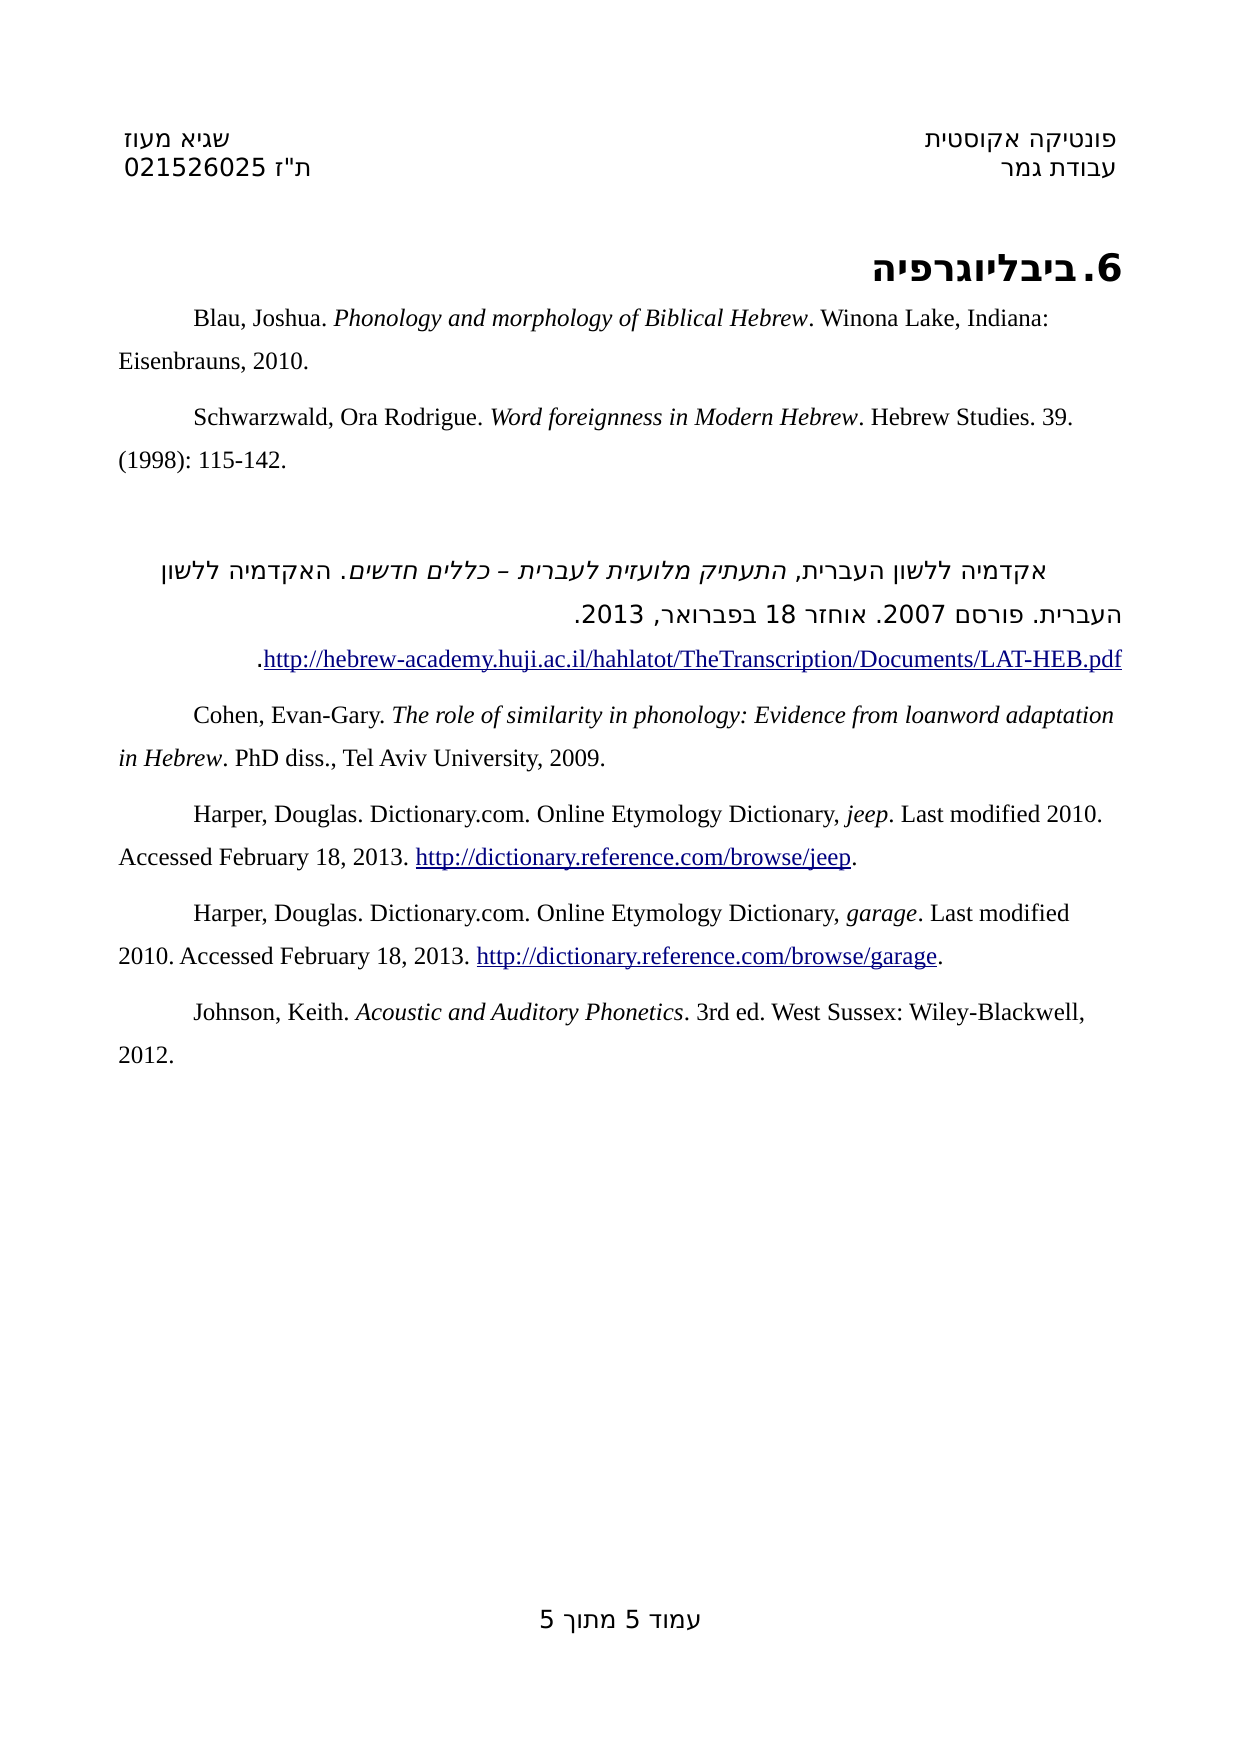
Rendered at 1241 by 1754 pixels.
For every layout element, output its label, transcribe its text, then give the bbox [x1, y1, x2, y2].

subtitle ביבליוגרפיה [118, 247, 1122, 291]
text Johnson, Keith. Acoustic and Auditory Phonetics. 3rd ed. West Sussex: Wiley-Blackwell, 2012. [118, 997, 1122, 1068]
text Harper, Douglas. Dictionary.com. Online Etymology Dictionary, garage. Last modified 2010. Accessed February 18, 2013. http://dictionary.reference.com/browse/garage. [118, 898, 1122, 970]
text אקדמיה ללשון העברית, התעתיק מלועזית לעברית – כללים חדשים. האקדמיה ללשון העברית. פורסם 2007. אוחזר 18 בפברואר, 2013. http://hebrew-academy.huji.ac.il/hahlatot/TheTranscription/Documents/LAT-HEB.pdf. [118, 556, 1122, 673]
text Schwarzwald, Ora Rodrigue. Word foreignness in Modern Hebrew. Hebrew Studies. 39. (1998): 115-142. [118, 402, 1122, 474]
text Blau, Joshua. Phonology and morphology of Biblical Hebrew. Winona Lake, Indiana: Eisenbrauns, 2010. [118, 303, 1122, 375]
text Harper, Douglas. Dictionary.com. Online Etymology Dictionary, jeep. Last modified 2010. Accessed February 18, 2013. http://dictionary.reference.com/browse/jeep. [118, 799, 1122, 871]
text Cohen, Evan-Gary. The role of similarity in phonology: Evidence from loanword adaptation in Hebrew. PhD diss., Tel Aviv University, 2009. [118, 700, 1122, 772]
